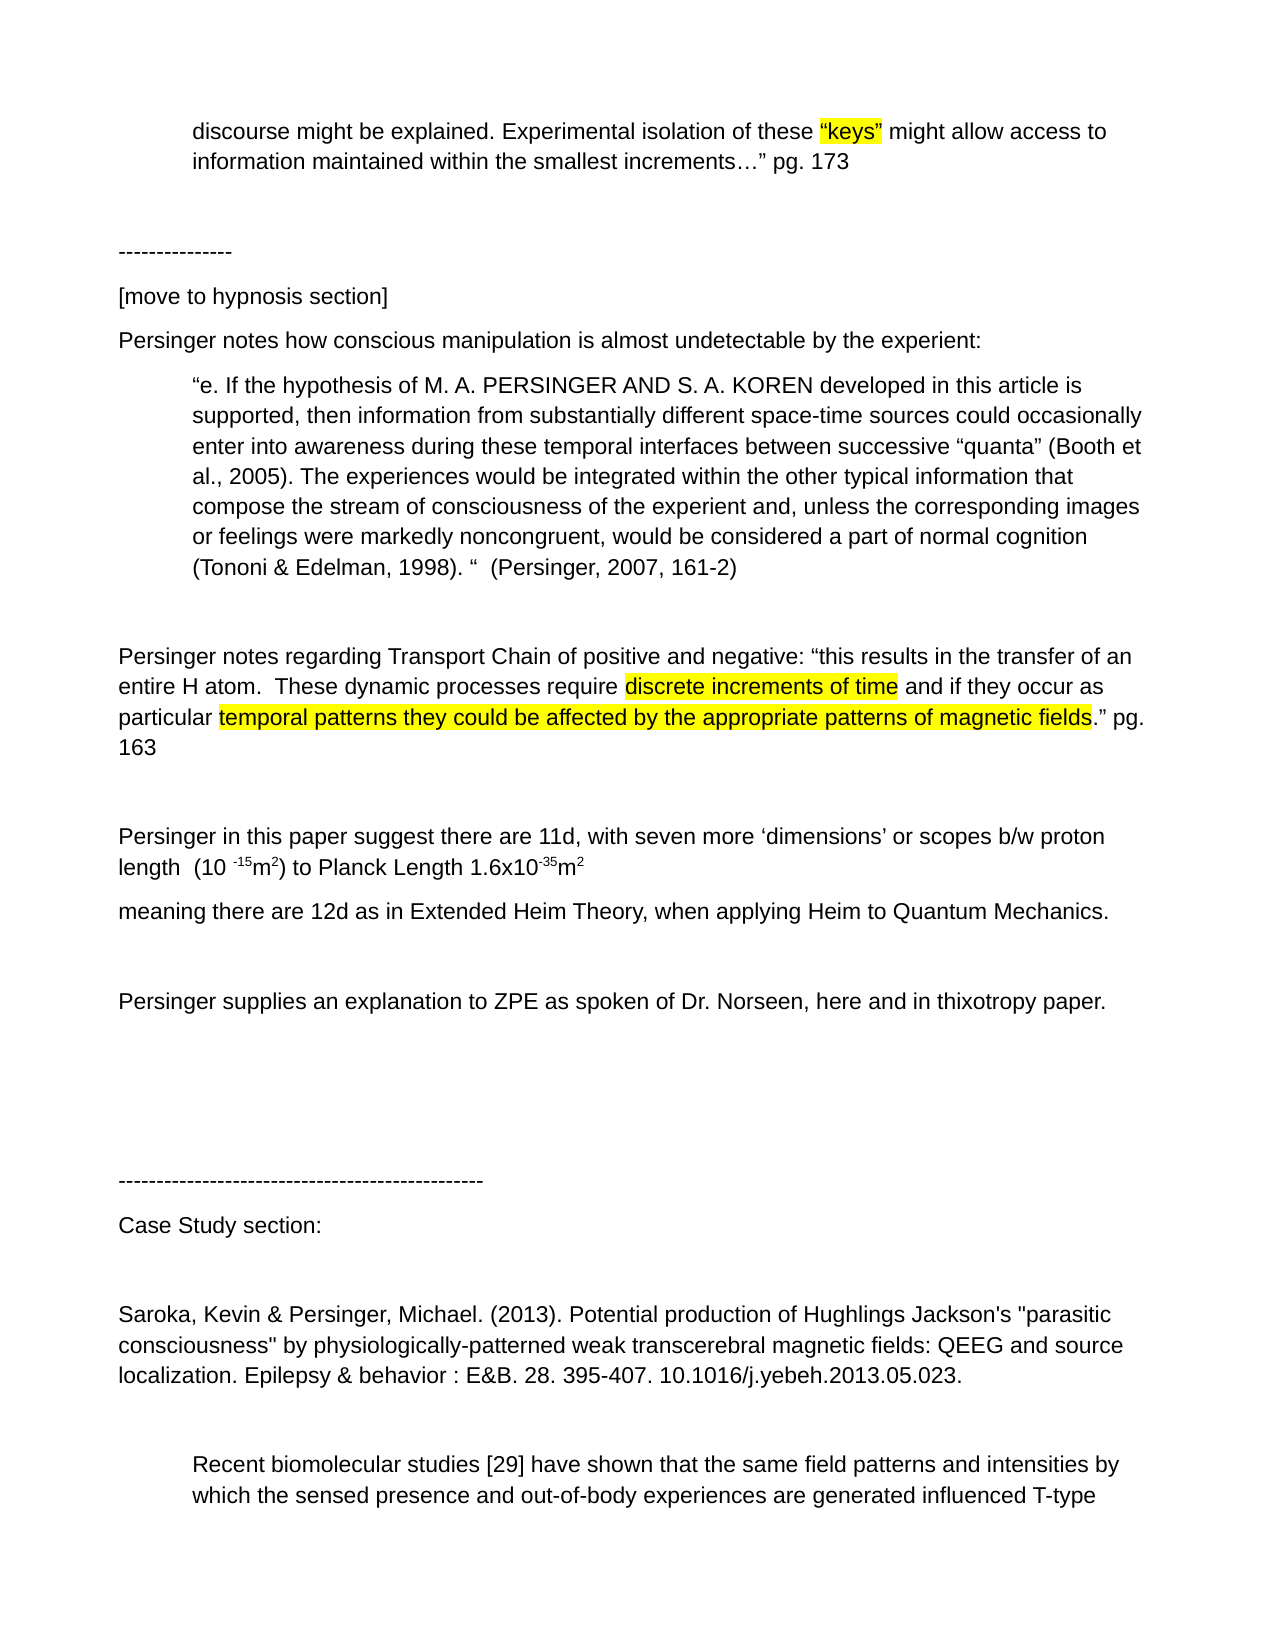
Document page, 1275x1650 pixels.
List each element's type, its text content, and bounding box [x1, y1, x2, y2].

text Persinger notes regarding Transport Chain of positive and negative: “this results in the transfer of an entire H atom. These dynamic processes require discrete increments of time and if they occur as particular temporal patterns they could be affected by the appropriate patterns of magnetic fields.” pg. 163 [118, 643, 1157, 760]
text Persinger in this paper suggest there are 11d, with seven more ‘dimensions’ or scopes b/w proton length (10 -15m2) to Planck Length 1.6x10-35m2 [118, 823, 1157, 880]
text [move to hypnosis section] [118, 283, 1157, 309]
text Recent biomolecular studies [29] have shown that the same field patterns and intensities by which the sensed presence and out-of-body experiences are generated influenced T-type [192, 1451, 1157, 1508]
text ------------------------------------------------ [118, 1167, 1157, 1193]
text Saroka, Kevin & Persinger, Michael. (2013). Potential production of Hughlings Jackson's "parasitic consciousness" by physiologically-patterned weak transcerebral magnetic fields: QEEG and source localization. Epilepsy & behavior : E&B. 28. 395-407. 10.1016/j.yebeh.2013.05.023. [118, 1301, 1157, 1388]
text discourse might be explained. Experimental isolation of these “keys” might allow access to information maintained within the smallest increments…” pg. 173 [192, 118, 1157, 175]
text Case Study section: [118, 1212, 1157, 1238]
text --------------- [118, 238, 1157, 264]
text meaning there are 12d as in Extended Heim Theory, when applying Heim to Quantum Mechanics. [118, 898, 1157, 925]
text Persinger supplies an explanation to ZPE as spoken of Dr. Norseen, here and in thixotropy paper. [118, 988, 1157, 1014]
text “e. If the hypothesis of M. A. PERSINGER AND S. A. KOREN developed in this article is supported, then information from substantially different space-time sources could occasionally enter into awareness during these temporal interfaces between successive “quanta” (Booth et al., 2005). The experiences would be integrated within the other typical information that compose the stream of consciousness of the experient and, unless the corresponding images or feelings were markedly noncongruent, would be considered a part of normal cognition (Tononi & Edelman, 1998). “ (Persinger, 2007, 161-2) [192, 372, 1157, 580]
text Persinger notes how conscious manipulation is almost undetectable by the experient: [118, 327, 1157, 354]
